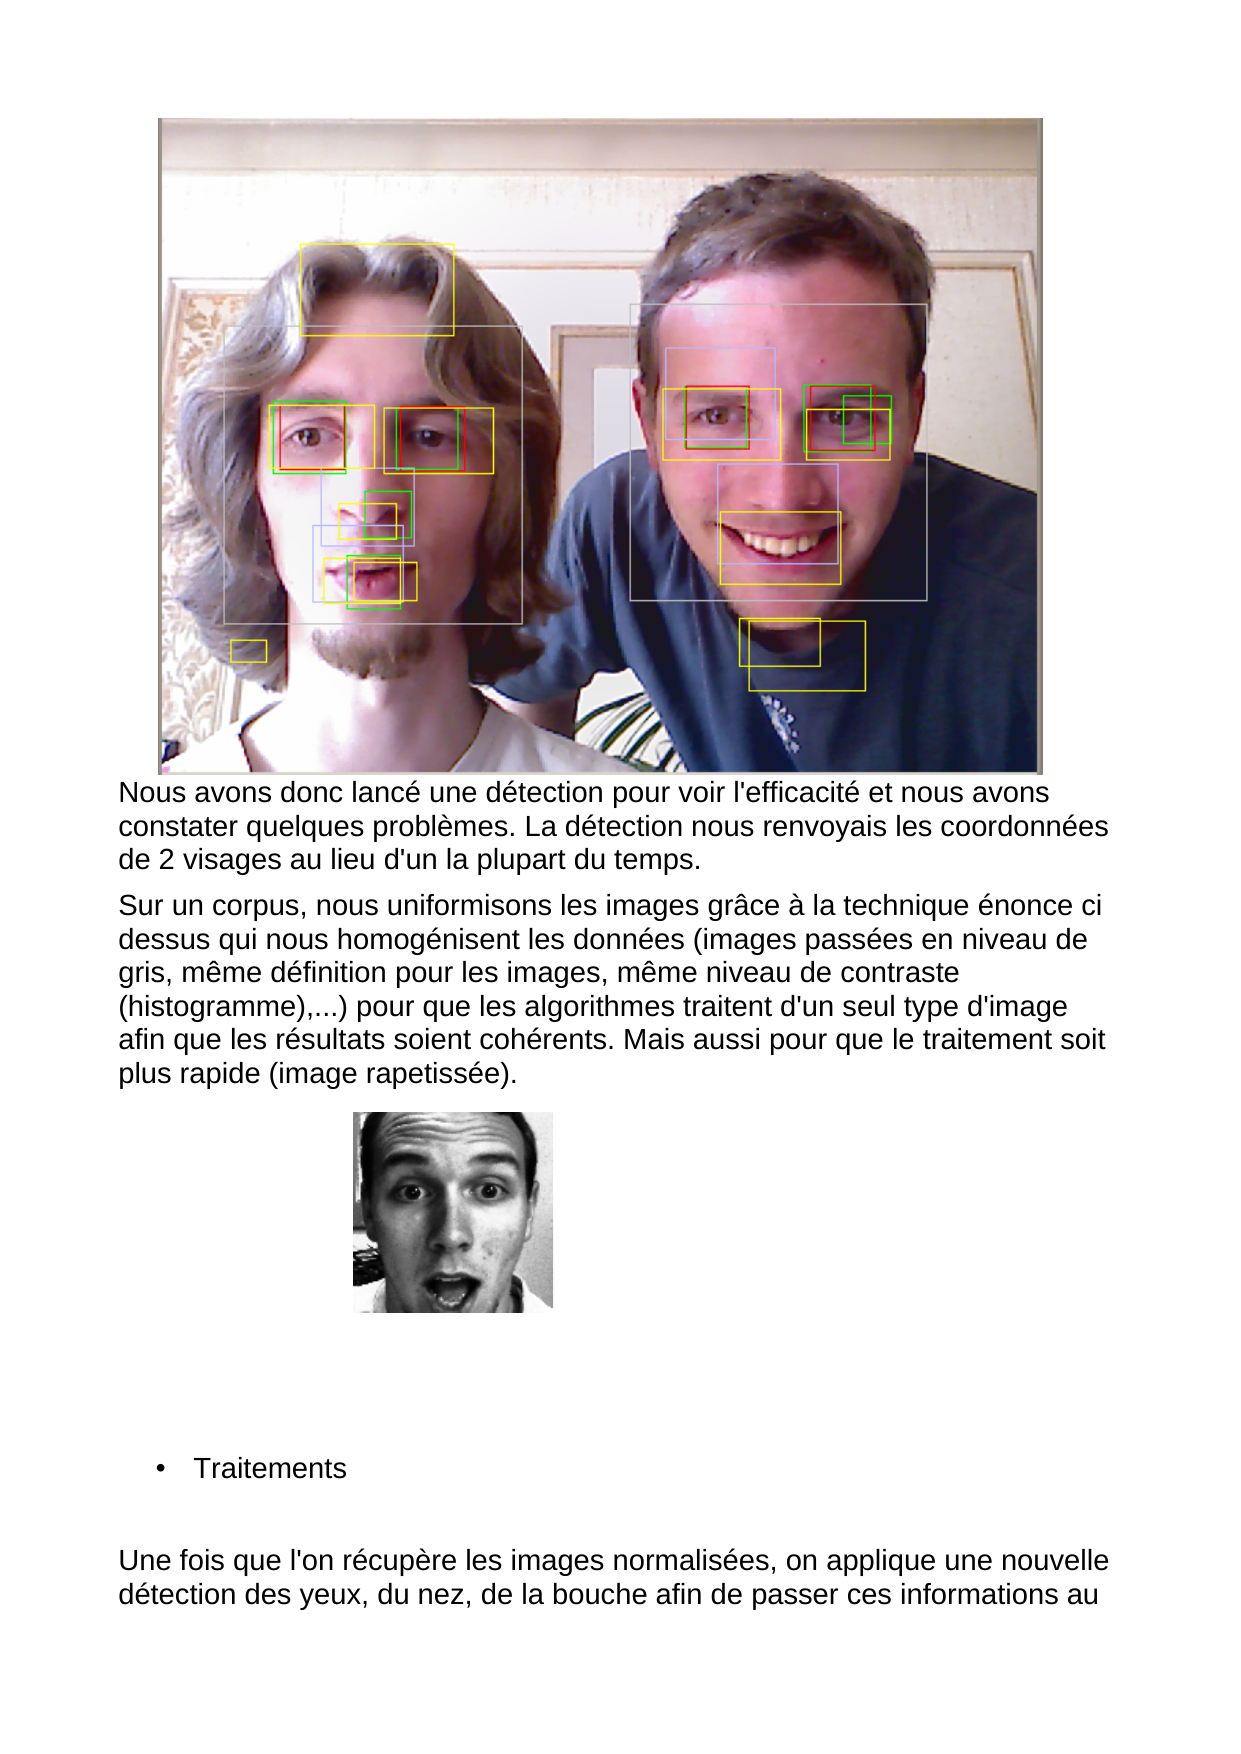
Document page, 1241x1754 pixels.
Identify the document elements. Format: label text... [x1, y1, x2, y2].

text Sur un corpus, nous uniformisons les images grâce à la technique énonce ci dessus qui nous homogénisent les données (images passées en niveau de gris, même définition pour les images, même niveau de contraste (histogramme),...) pour que les algorithmes traitent d'un seul type d'image afin que les résultats soient cohérents. Mais aussi pour que le traitement soit plus rapide (image rapetissée). [118, 888, 1122, 1089]
text Nous avons donc lancé une détection pour voir l'efficacité et nous avons constater quelques problèmes. La détection nous renvoyais les coordonnées de 2 visages au lieu d'un la plupart du temps. [118, 775, 1122, 876]
list Traitements [156, 1451, 1122, 1484]
picture [353, 1112, 554, 1313]
text Une fois que l'on récupère les images normalisées, on applique une nouvelle détection des yeux, du nez, de la bouche afin de passer ces informations au [118, 1543, 1122, 1610]
picture [158, 118, 1043, 775]
